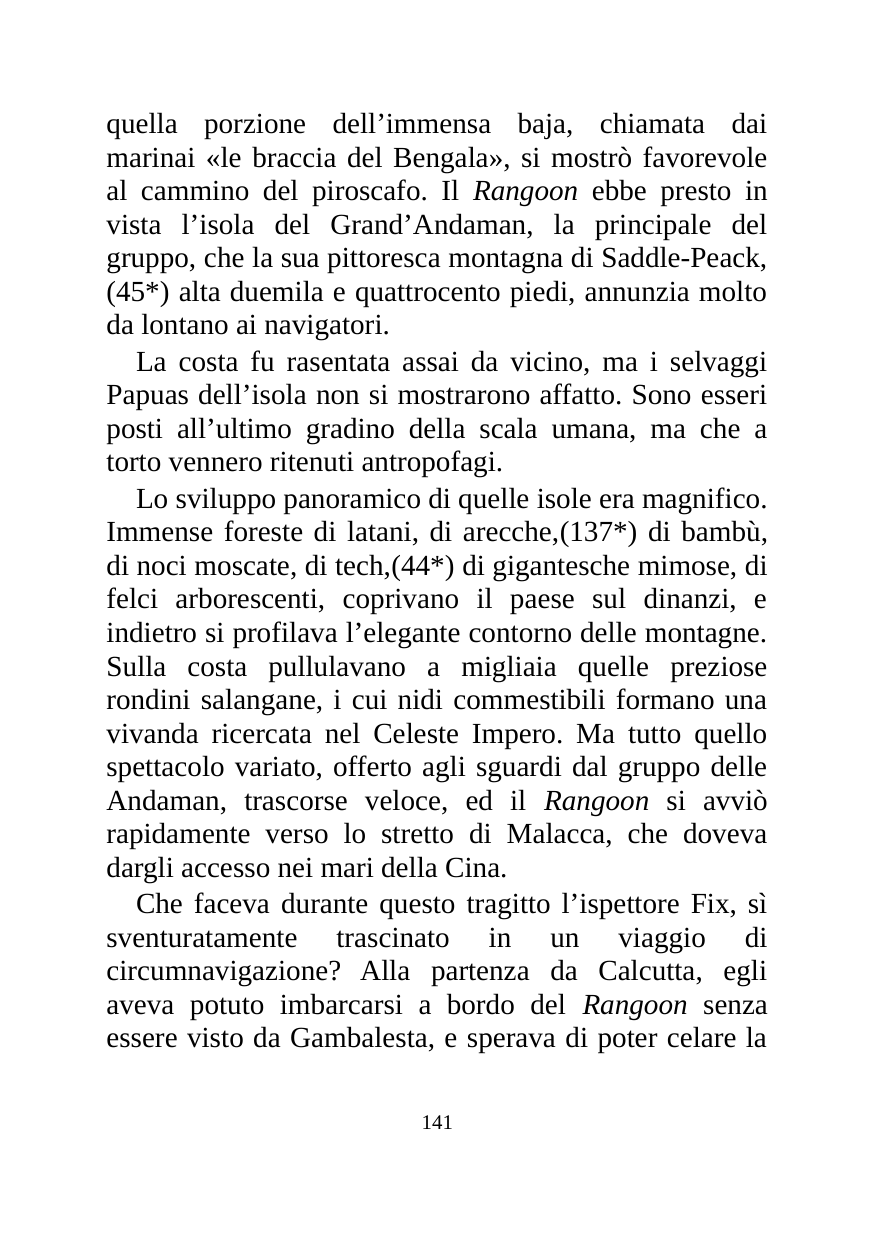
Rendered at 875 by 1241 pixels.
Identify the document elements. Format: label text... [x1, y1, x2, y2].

text La costa fu rasentata assai da vicino, ma i selvaggi Papuas dell’isola non si mostrarono affatto. Sono esseri posti all’ultimo gradino della scala umana, ma che a torto vennero ritenuti antropofagi. [106, 344, 768, 478]
text Che faceva durante questo tragitto l’ispettore Fix, sì sventuratamente trascinato in un viaggio di circumnavigazione? Alla partenza da Calcutta, egli aveva potuto imbarcarsi a bordo del Rangoon senza essere visto da Gambalesta, e sperava di poter celare la [106, 886, 768, 1054]
text quella porzione dell’immensa baja, chiamata dai marinai «le braccia del Bengala», si mostrò favorevole al cammino del piroscafo. Il Rangoon ebbe presto in vista l’isola del Grand’Andaman, la principale del gruppo, che la sua pittoresca montagna di Saddle-Peack,(45*) alta duemila e quattrocento piedi, annunzia molto da lontano ai navigatori. [106, 106, 768, 341]
text Lo sviluppo panoramico di quelle isole era magnifico. Immense foreste di latani, di arecche,(137*) di bambù, di noci moscate, di tech,(44*) di gigantesche mimose, di felci arborescenti, coprivano il paese sul dinanzi, e indietro si profilava l’elegante contorno delle montagne. Sulla costa pullulavano a migliaia quelle preziose rondini salangane, i cui nidi commestibili formano una vivanda ricercata nel Celeste Impero. Ma tutto quello spettacolo variato, offerto agli sguardi dal gruppo delle Andaman, trascorse veloce, ed il Rangoon si avviò rapidamente verso lo stretto di Malacca, che doveva dargli accesso nei mari della Cina. [106, 481, 768, 883]
